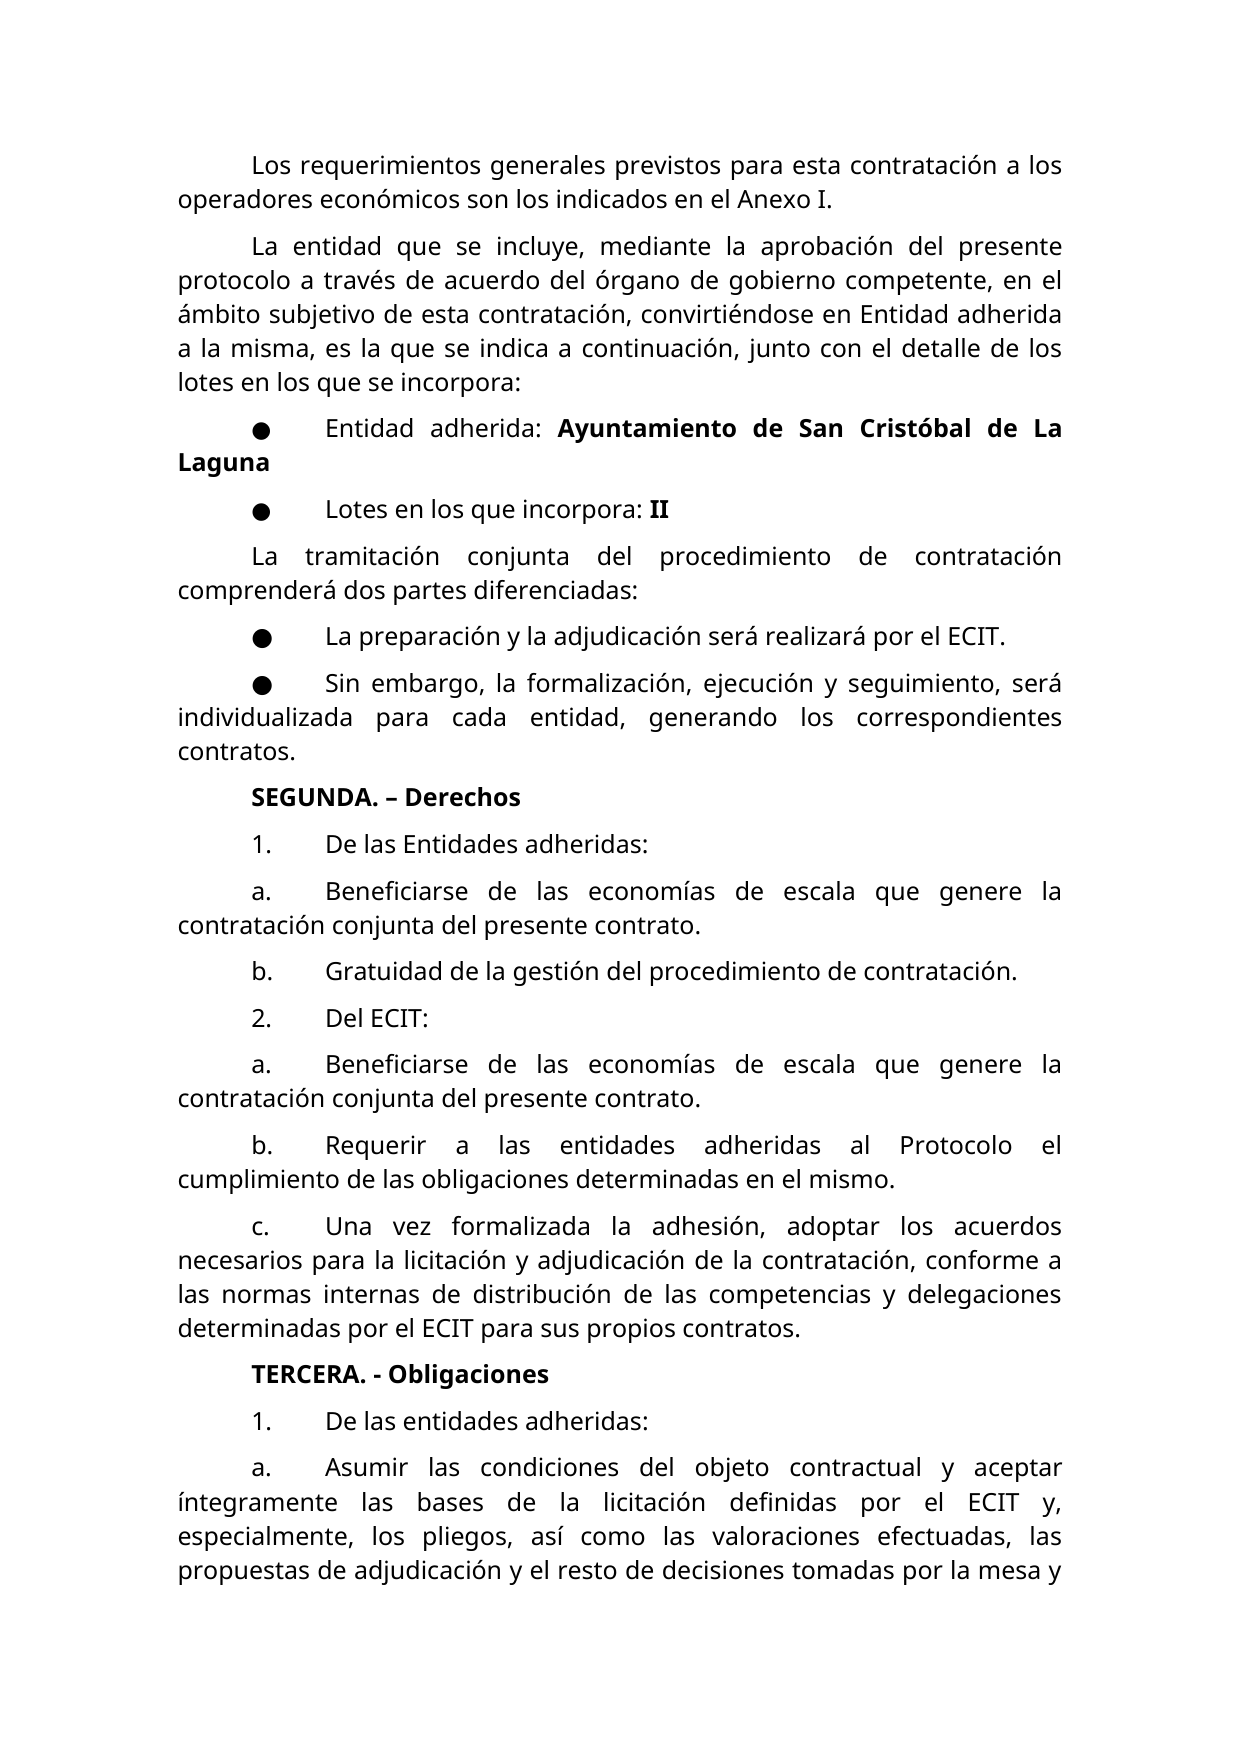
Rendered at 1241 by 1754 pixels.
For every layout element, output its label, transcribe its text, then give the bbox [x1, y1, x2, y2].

list Del ECIT: [177, 1000, 1063, 1034]
list La preparación y la adjudicación será realizará por el ECIT. [177, 619, 1063, 653]
list Beneficiarse de las economías de escala que genere la contratación conjunta del presente contrato. [177, 1047, 1063, 1115]
text La entidad que se incluye, mediante la aprobación del presente protocolo a través de acuerdo del órgano de gobierno competente, en el ámbito subjetivo de esta contratación, convirtiéndose en Entidad adherida a la misma, es la que se indica a continuación, junto con el detalle de los lotes en los que se incorpora: [177, 228, 1063, 398]
text La tramitación conjunta del procedimiento de contratación comprenderá dos partes diferenciadas: [177, 538, 1063, 606]
text SEGUNDA. – Derechos [177, 780, 1063, 814]
list Sin embargo, la formalización, ejecución y seguimiento, será individualizada para cada entidad, generando los correspondientes contratos. [177, 665, 1063, 768]
list Lotes en los que incorpora: II [177, 492, 1063, 526]
list Asumir las condiciones del objeto contractual y aceptar íntegramente las bases de la licitación definidas por el ECIT y, especialmente, los pliegos, así como las valoraciones efectuadas, las propuestas de adjudicación y el resto de decisiones tomadas por la mesa y [177, 1450, 1063, 1586]
list Beneficiarse de las economías de escala que genere la contratación conjunta del presente contrato. [177, 873, 1063, 941]
text TERCERA. - Obligaciones [177, 1357, 1063, 1391]
list Requerir a las entidades adheridas al Protocolo el cumplimiento de las obligaciones determinadas en el mismo. [177, 1128, 1063, 1196]
list Gratuidad de la gestión del procedimiento de contratación. [177, 954, 1063, 988]
list Una vez formalizada la adhesión, adoptar los acuerdos necesarios para la licitación y adjudicación de la contratación, conforme a las normas internas de distribución de las competencias y delegaciones determinadas por el ECIT para sus propios contratos. [177, 1208, 1063, 1344]
list De las Entidades adheridas: [177, 827, 1063, 861]
list Entidad adherida: Ayuntamiento de San Cristóbal de La Laguna [177, 411, 1063, 479]
text Los requerimientos generales previstos para esta contratación a los operadores económicos son los indicados en el Anexo I. [177, 148, 1063, 216]
list De las entidades adheridas: [177, 1403, 1063, 1438]
